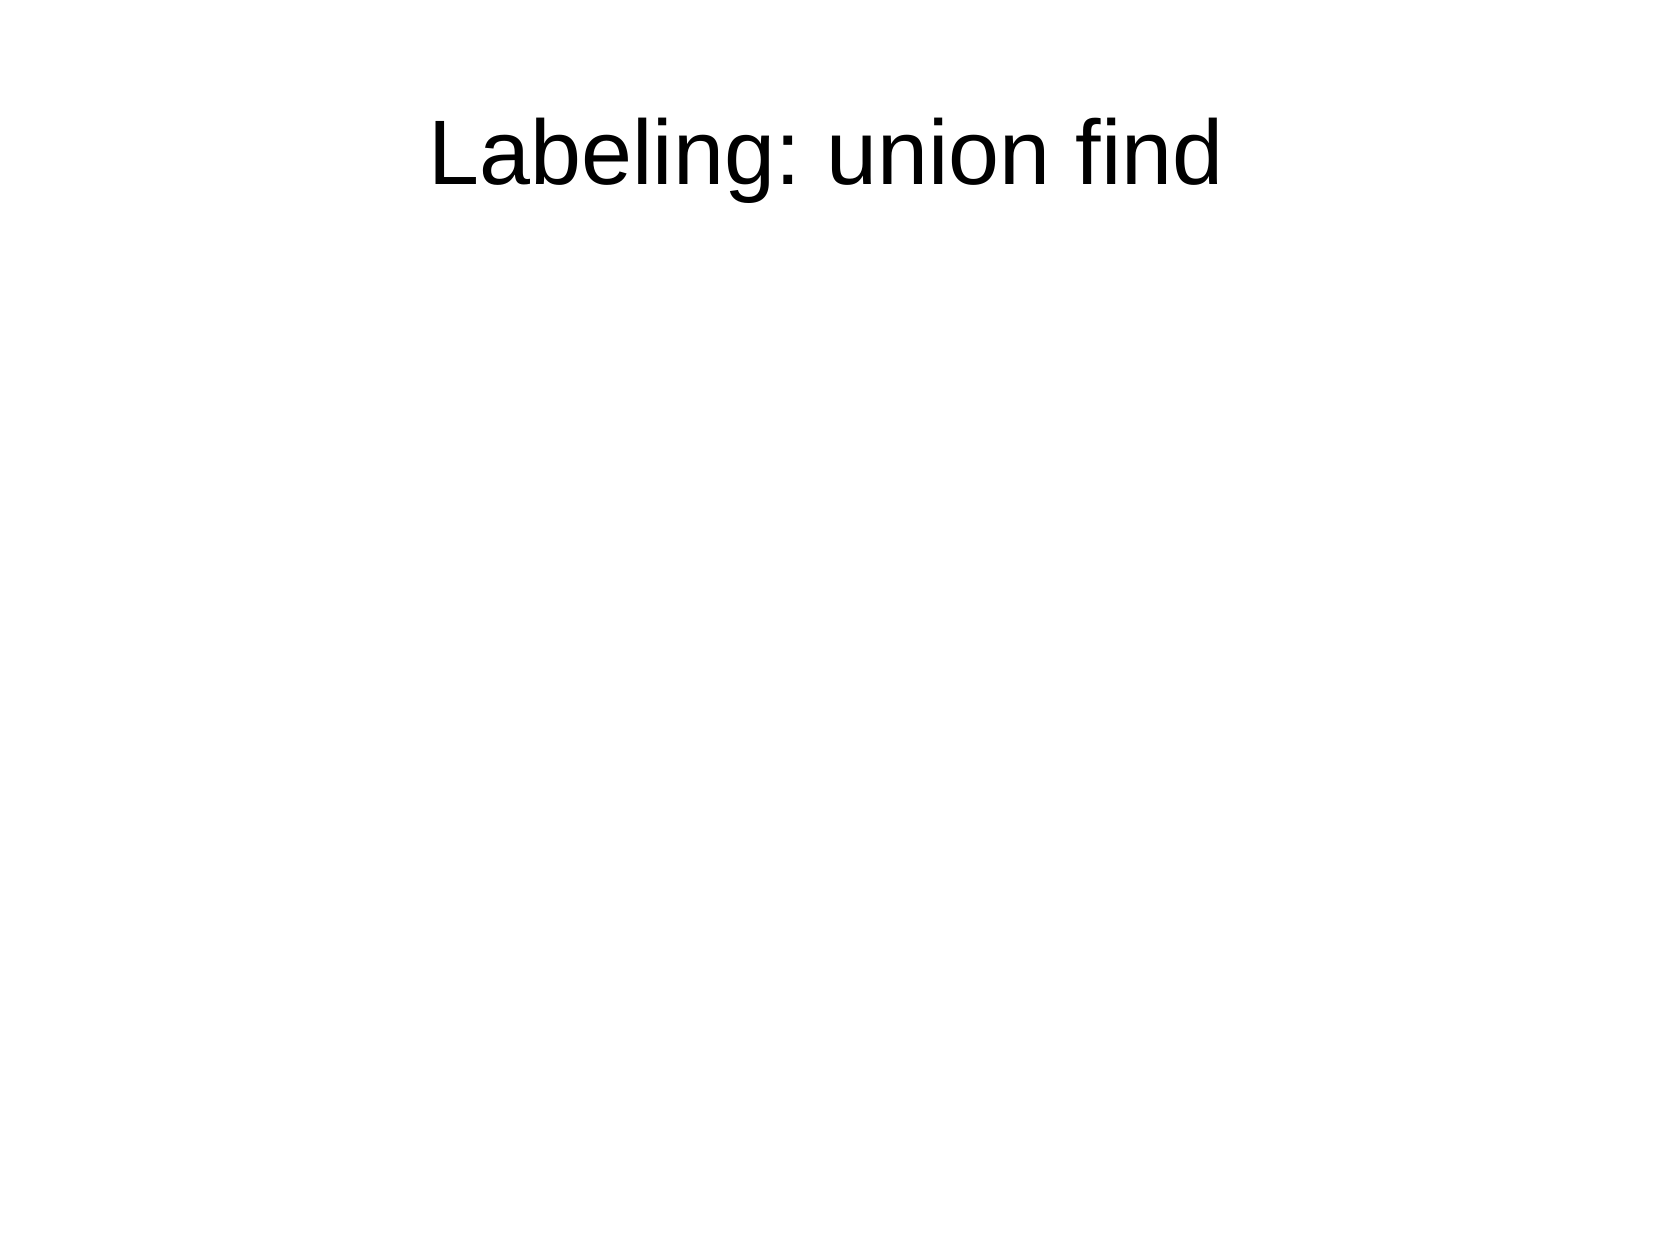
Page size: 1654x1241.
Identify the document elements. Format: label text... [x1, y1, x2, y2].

title Labeling: union find [82, 49, 1571, 257]
